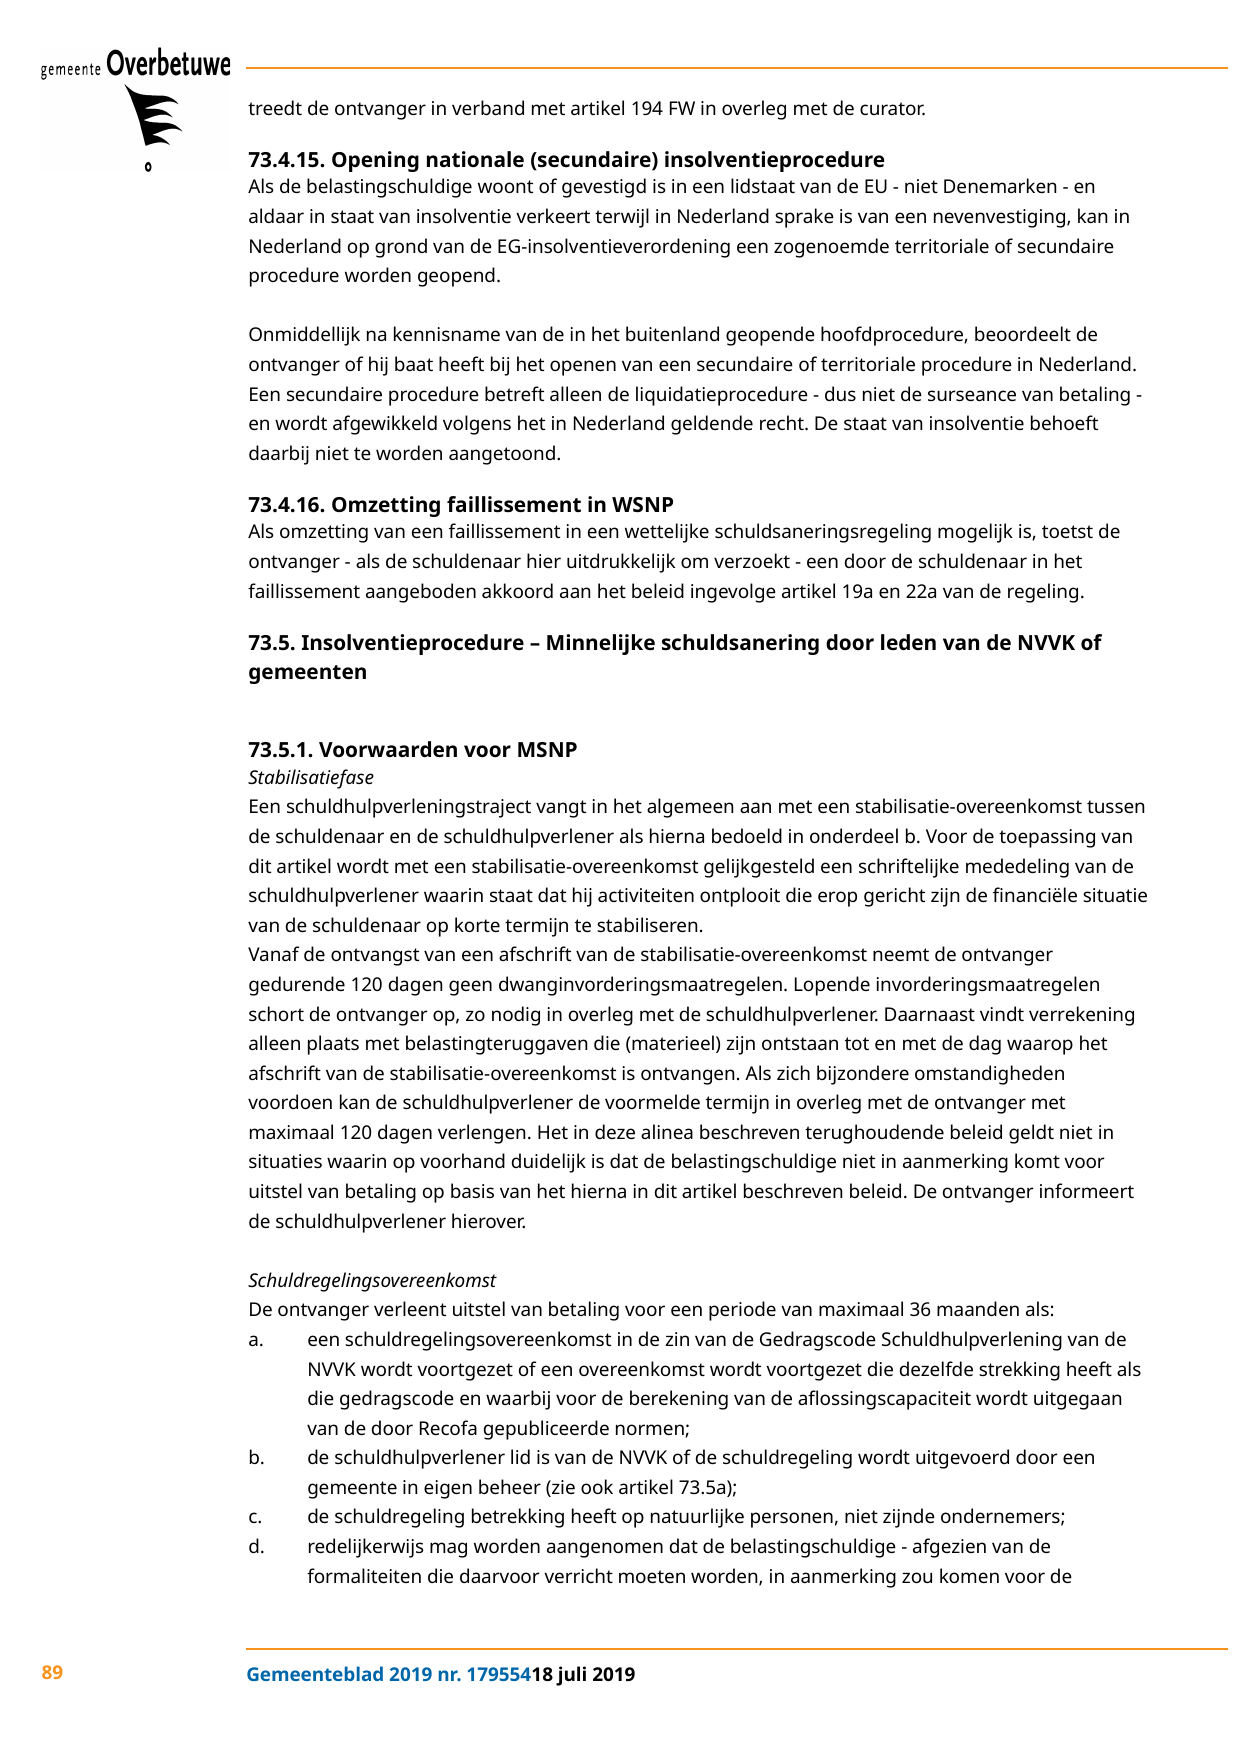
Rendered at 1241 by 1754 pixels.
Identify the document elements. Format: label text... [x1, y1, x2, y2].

list redelijkerwijs mag worden aangenomen dat de belastingschuldige - afgezien van de formaliteiten die daarvoor verricht moeten worden, in aanmerking zou komen voor de [248, 1533, 1152, 1588]
text treedt de ontvanger in verband met artikel 194 FW in overleg met de curator. [248, 95, 1152, 121]
text Als omzetting van een faillissement in een wettelijke schuldsaneringsregeling mogelijk is, toetst de ontvanger - als de schuldenaar hier uitdrukkelijk om verzoekt - een door de schuldenaar in het faillissement aangeboden akkoord aan het beleid ingevolge artikel 19a en 22a van de regeling. [248, 519, 1152, 604]
list de schuldregeling betrekking heeft op natuurlijke personen, niet zijnde ondernemers; [248, 1504, 1152, 1529]
text Stabilisatiefase [248, 764, 1152, 790]
text Als de belastingschuldige woont of gevestigd is in een lidstaat van de EU - niet Denemarken - en aldaar in staat van insolventie verkeert terwijl in Nederland sprake is van een nevenvestiging, kan in Nederland op grond van de EG-insolventieverordening een zogenoemde territoriale of secundaire procedure worden geopend. [248, 174, 1152, 288]
text 73.5. Insolventieprocedure – Minnelijke schuldsanering door leden van de NVVK of gemeenten [248, 628, 1152, 685]
text Onmiddellijk na kennisname van de in het buitenland geopende hoofdprocedure, beoordeelt de ontvanger of hij baat heeft bij het openen van een secundaire of territoriale procedure in Nederland. Een secundaire procedure betreft alleen de liquidatieprocedure - dus niet de surseance van betaling - en wordt afgewikkeld volgens het in Nederland geldende recht. De staat van insolventie behoeft daarbij niet te worden aangetoond. [248, 322, 1152, 466]
text 73.4.16. Omzetting faillissement in WSNP [248, 490, 1152, 519]
text 73.5.1. Voorwaarden voor MSNP [248, 736, 1152, 764]
list de schuldhulpverlener lid is van de NVVK of de schuldregeling wordt uitgevoerd door een gemeente in eigen beheer (zie ook artikel 73.5a); [248, 1444, 1152, 1500]
list een schuldregelingsovereenkomst in de zin van de Gedragscode Schuldhulpverlening van de NVVK wordt voortgezet of een overeenkomst wordt voortgezet die dezelfde strekking heeft als die gedragscode en waarbij voor de berekening van de aflossingscapaciteit wordt uitgegaan van de door Recofa gepubliceerde normen; [248, 1326, 1152, 1441]
picture [41, 47, 231, 172]
text Vanaf de ontvangst van een afschrift van de stabilisatie-overeenkomst neemt de ontvanger gedurende 120 dagen geen dwanginvorderingsmaatregelen. Lopende invorderingsmaatregelen schort de ontvanger op, zo nodig in overleg met de schuldhulpverlener. Daarnaast vindt verrekening alleen plaats met belastingteruggaven die (materieel) zijn ontstaan tot en met de dag waarop het afschrift van de stabilisatie-overeenkomst is ontvangen. Als zich bijzondere omstandigheden voordoen kan de schuldhulpverlener de voormelde termijn in overleg met de ontvanger met maximaal 120 dagen verlengen. Het in deze alinea beschreven terughoudende beleid geldt niet in situaties waarin op voorhand duidelijk is dat de belastingschuldige niet in aanmerking komt voor uitstel van betaling op basis van het hierna in dit artikel beschreven beleid. De ontvanger informeert de schuldhulpverlener hierover. [248, 942, 1152, 1233]
text Schuldregelingsovereenkomst [248, 1267, 1152, 1293]
text Een schuldhulpverleningstraject vangt in het algemeen aan met een stabilisatie-overeenkomst tussen de schuldenaar en de schuldhulpverlener als hierna bedoeld in onderdeel b. Voor de toepassing van dit artikel wordt met een stabilisatie-overeenkomst gelijkgesteld een schriftelijke mededeling van de schuldhulpverlener waarin staat dat hij activiteiten ontplooit die erop gericht zijn de financiële situatie van de schuldenaar op korte termijn te stabiliseren. [248, 794, 1152, 938]
text 73.4.15. Opening nationale (secundaire) insolventieprocedure [248, 145, 1152, 174]
text De ontvanger verleent uitstel van betaling voor een periode van maximaal 36 maanden als: [248, 1297, 1152, 1322]
